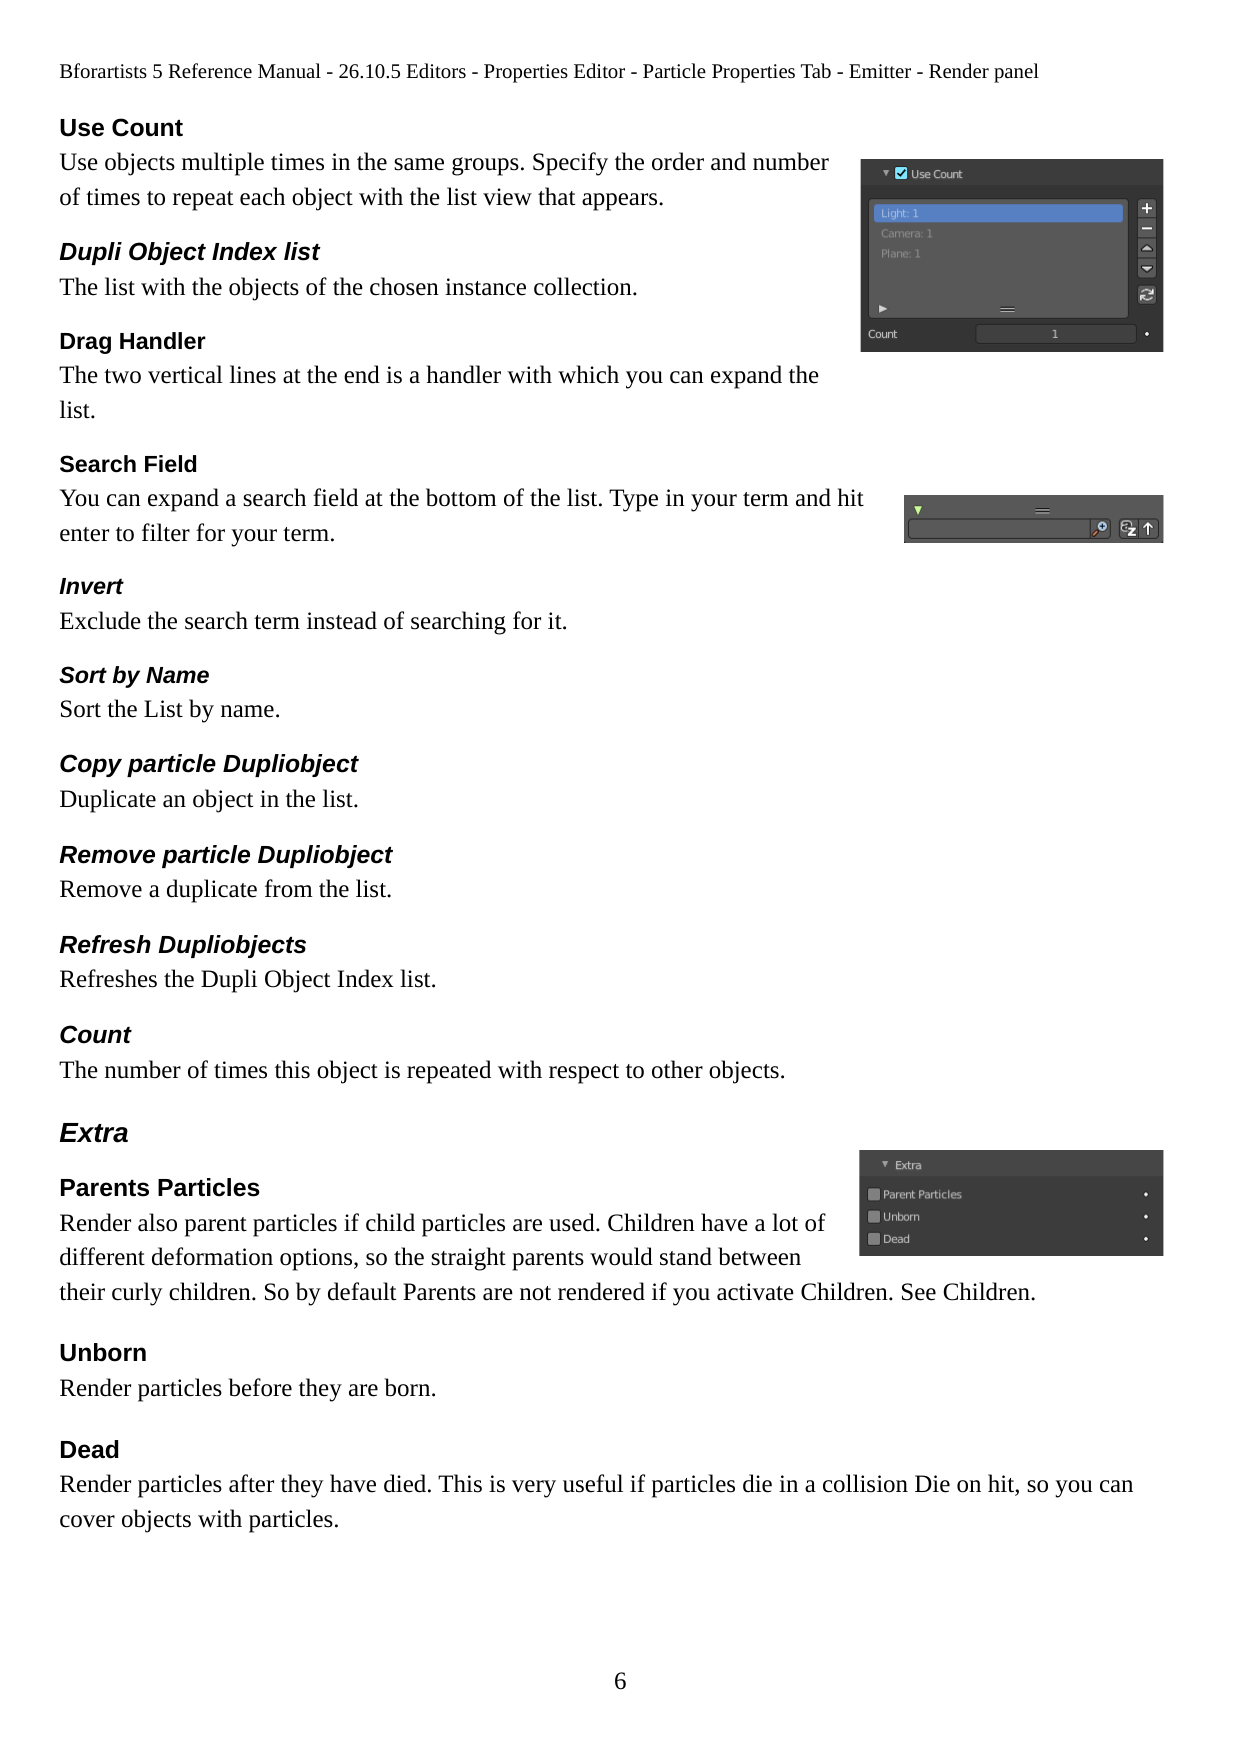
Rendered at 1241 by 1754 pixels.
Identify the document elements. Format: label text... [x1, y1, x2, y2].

text The two vertical lines at the end is a handler with which you can expand the list. [59, 360, 1181, 423]
subtitle Unborn [59, 1338, 1181, 1367]
subtitle Invert [59, 573, 1181, 600]
picture [859, 1150, 1164, 1256]
subtitle [1164, 237, 1181, 266]
subtitle Remove particle Dupliobject [59, 840, 1181, 868]
text The list with the objects of the chosen instance collection. [59, 272, 860, 301]
text Duplicate an object in the list. [59, 784, 1181, 813]
text Render also parent particles if child particles are used. Children have a lot of different deformation options, so the straight parents would stand between their curly children. So by default Parents are not rendered if you activate Children. See Children. [59, 1208, 1181, 1306]
text The number of times this object is repeated with respect to other objects. [59, 1055, 1181, 1083]
text Render particles before they are born. [59, 1373, 1181, 1402]
subtitle Dead [59, 1435, 1181, 1463]
subtitle Dupli Object Index list [59, 237, 860, 266]
picture [860, 159, 1164, 352]
subtitle Count [59, 1020, 1181, 1048]
subtitle Copy particle Dupliobject [59, 749, 1181, 778]
subtitle Drag Handler [59, 327, 1181, 354]
text Sort the List by name. [59, 694, 1181, 723]
subtitle Use Count [59, 113, 1181, 141]
subtitle Refresh Dupliobjects [59, 930, 1181, 958]
subtitle Parents Particles [59, 1173, 859, 1202]
text Use objects multiple times in the same groups. Specify the order and number of times to repeat each object with the list view that appears. [59, 147, 1181, 211]
text Exclude the search term instead of searching for it. [59, 606, 1181, 635]
subtitle Sort by Name [59, 661, 1181, 688]
picture [904, 495, 1164, 543]
subtitle Extra [59, 1116, 1181, 1148]
text Remove a duplicate from the list. [59, 874, 1181, 903]
subtitle [1164, 1173, 1181, 1202]
text Render particles after they have died. This is very useful if particles die in a collision Die on hit, so you can cover objects with particles. [59, 1469, 1181, 1533]
text Refreshes the Dupli Object Index list. [59, 964, 1181, 993]
text You can expand a search field at the bottom of the list. Type in your term and hit enter to filter for your term. [59, 483, 1181, 546]
subtitle Search Field [59, 450, 1181, 477]
